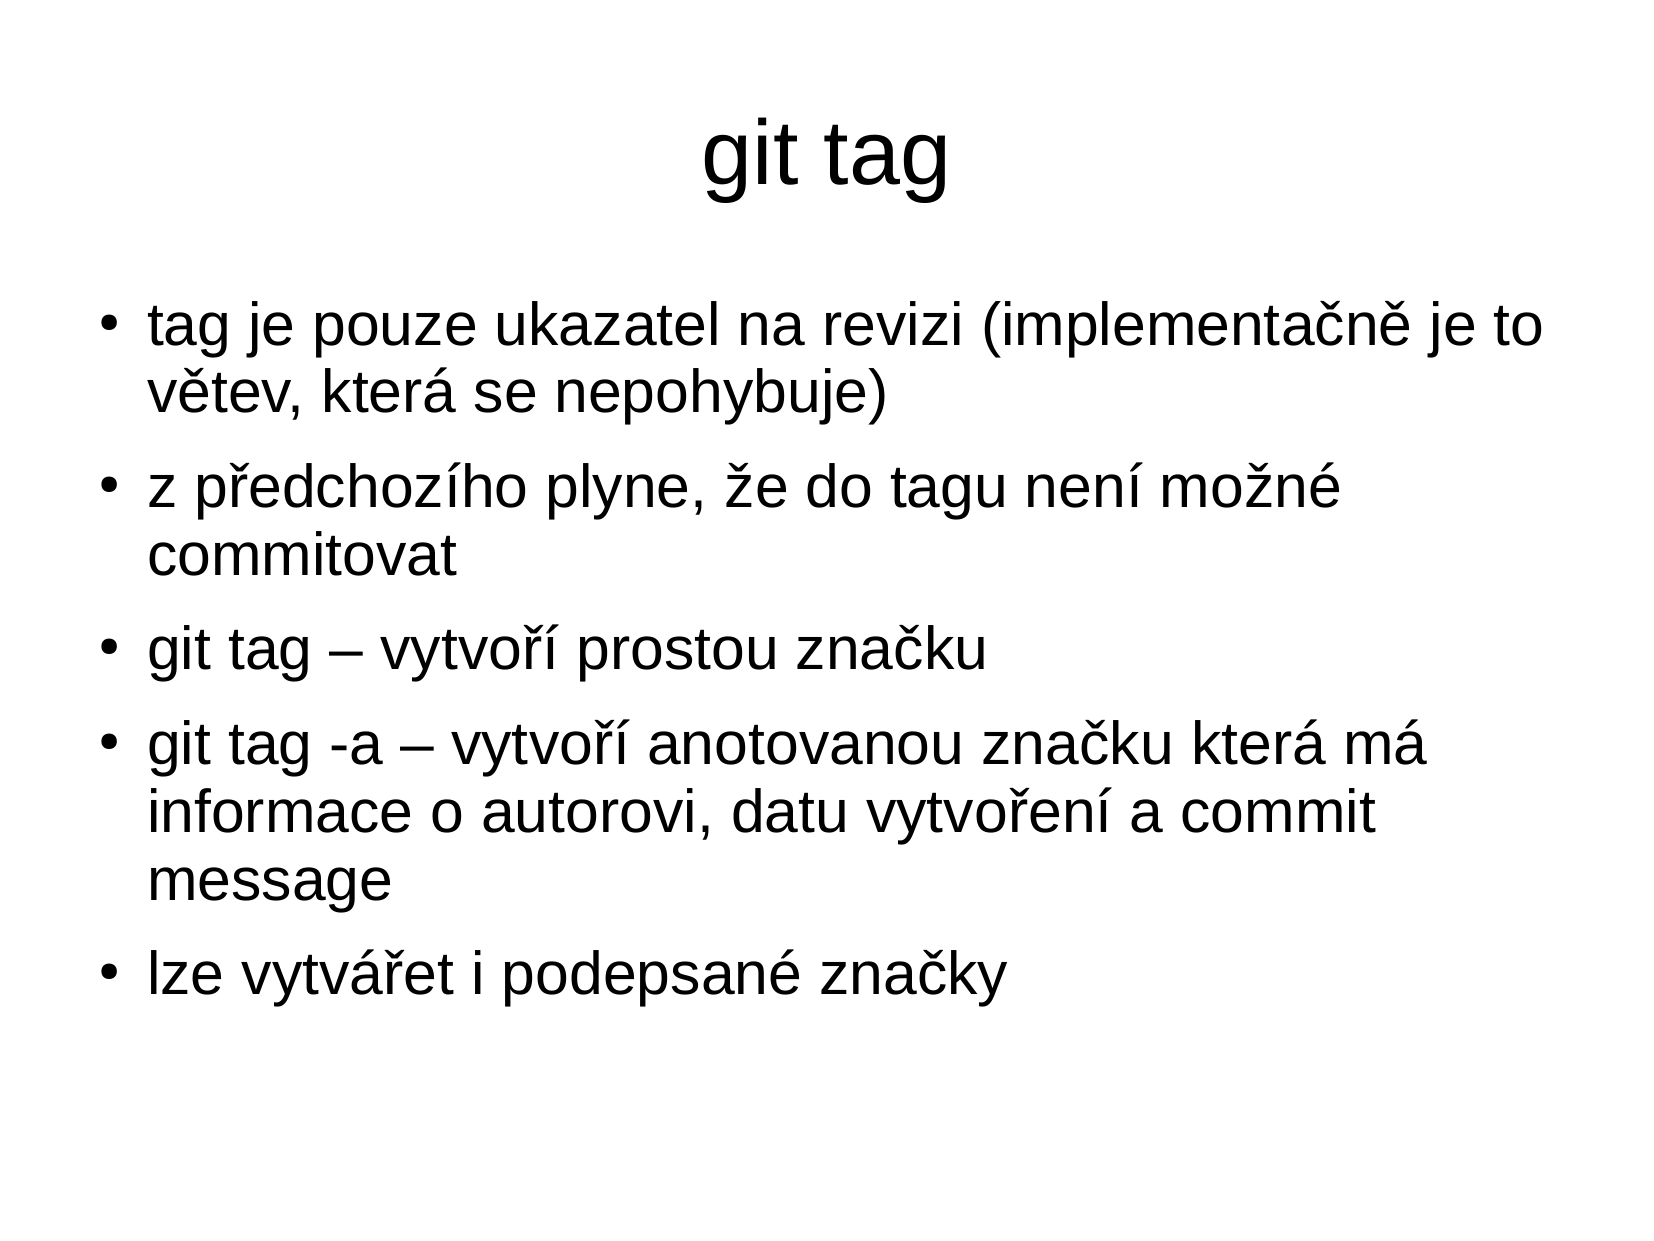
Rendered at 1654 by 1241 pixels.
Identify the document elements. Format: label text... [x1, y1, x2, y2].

title git tag [82, 49, 1571, 257]
list tag je pouze ukazatel na revizi (implementačně je to větev, která se nepohybuje) z předchozího plyne, že do tagu není možné commitovat git tag – vytvoří prostou značku git tag -a – vytvoří anotovanou značku která má informace o autorovi, datu vytvoření a commit message lze vytvářet i podepsané značky [82, 290, 1571, 1010]
